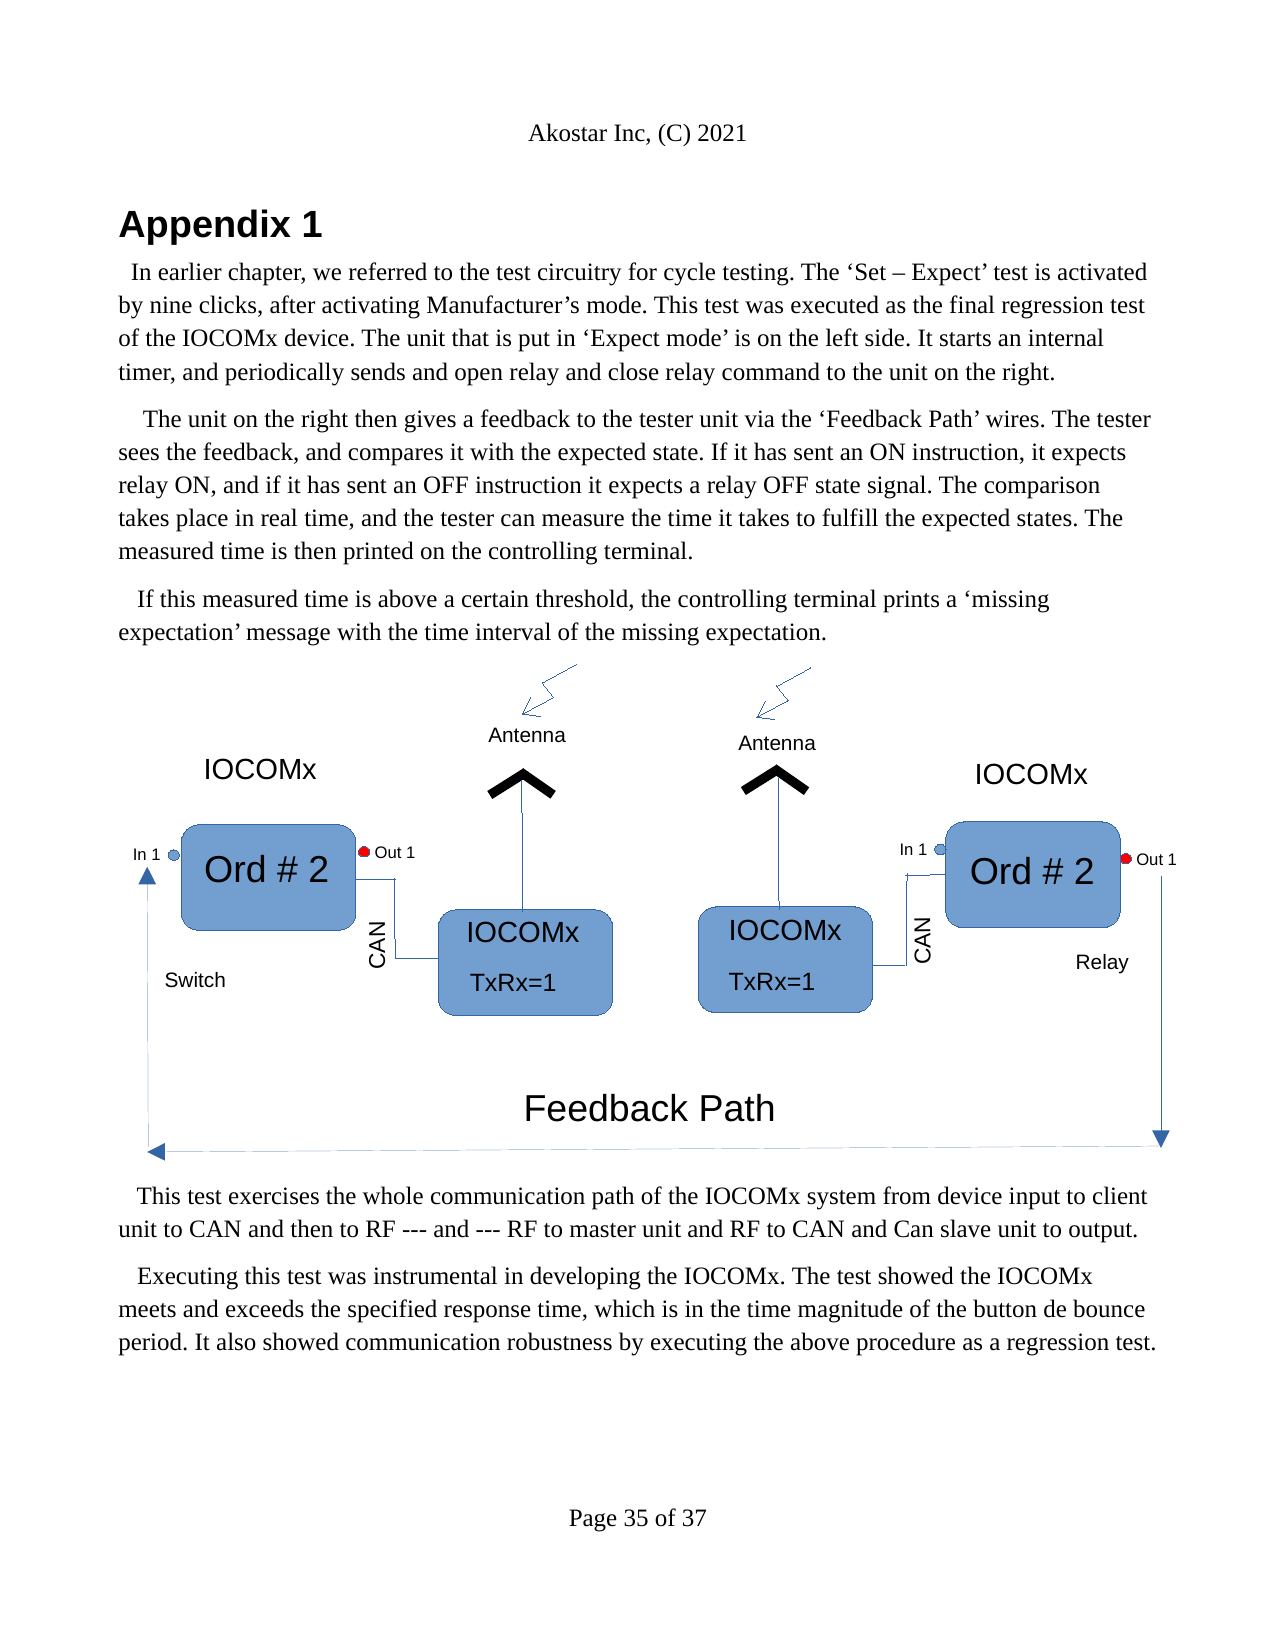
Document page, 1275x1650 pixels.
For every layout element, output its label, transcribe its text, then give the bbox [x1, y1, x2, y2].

text Executing this test was instrumental in developing the IOCOMx. The test showed the IOCOMx meets and exceeds the specified response time, which is in the time magnitude of the button de bounce period. It also showed communication robustness by executing the above procedure as a regression test. [118, 1261, 1157, 1356]
text This test exercises the whole communication path of the IOCOMx system from device input to client unit to CAN and then to RF --- and --- RF to master unit and RF to CAN and Can slave unit to output. [118, 1181, 1157, 1243]
subtitle Appendix 1 [118, 201, 1157, 245]
text If this measured time is above a certain threshold, the controlling terminal prints a ‘missing expectation’ message with the time interval of the missing expectation. [118, 584, 1157, 646]
text The unit on the right then gives a feedback to the tester unit via the ‘Feedback Path’ wires. The tester sees the feedback, and compares it with the expected state. If it has sent an ON instruction, it expects relay ON, and if it has sent an OFF instruction it expects a relay OFF state signal. The comparison takes place in real time, and the tester can measure the time it takes to fulfill the expected states. The measured time is then printed on the controlling terminal. [118, 404, 1157, 565]
text In earlier chapter, we referred to the test circuitry for cycle testing. The ‘Set – Expect’ test is activated by nine clicks, after activating Manufacturer’s mode. This test was executed as the final regression test of the IOCOMx device. The unit that is put in ‘Expect mode’ is on the left side. It starts an internal timer, and periodically sends and open relay and close relay command to the unit on the right. [118, 257, 1157, 385]
